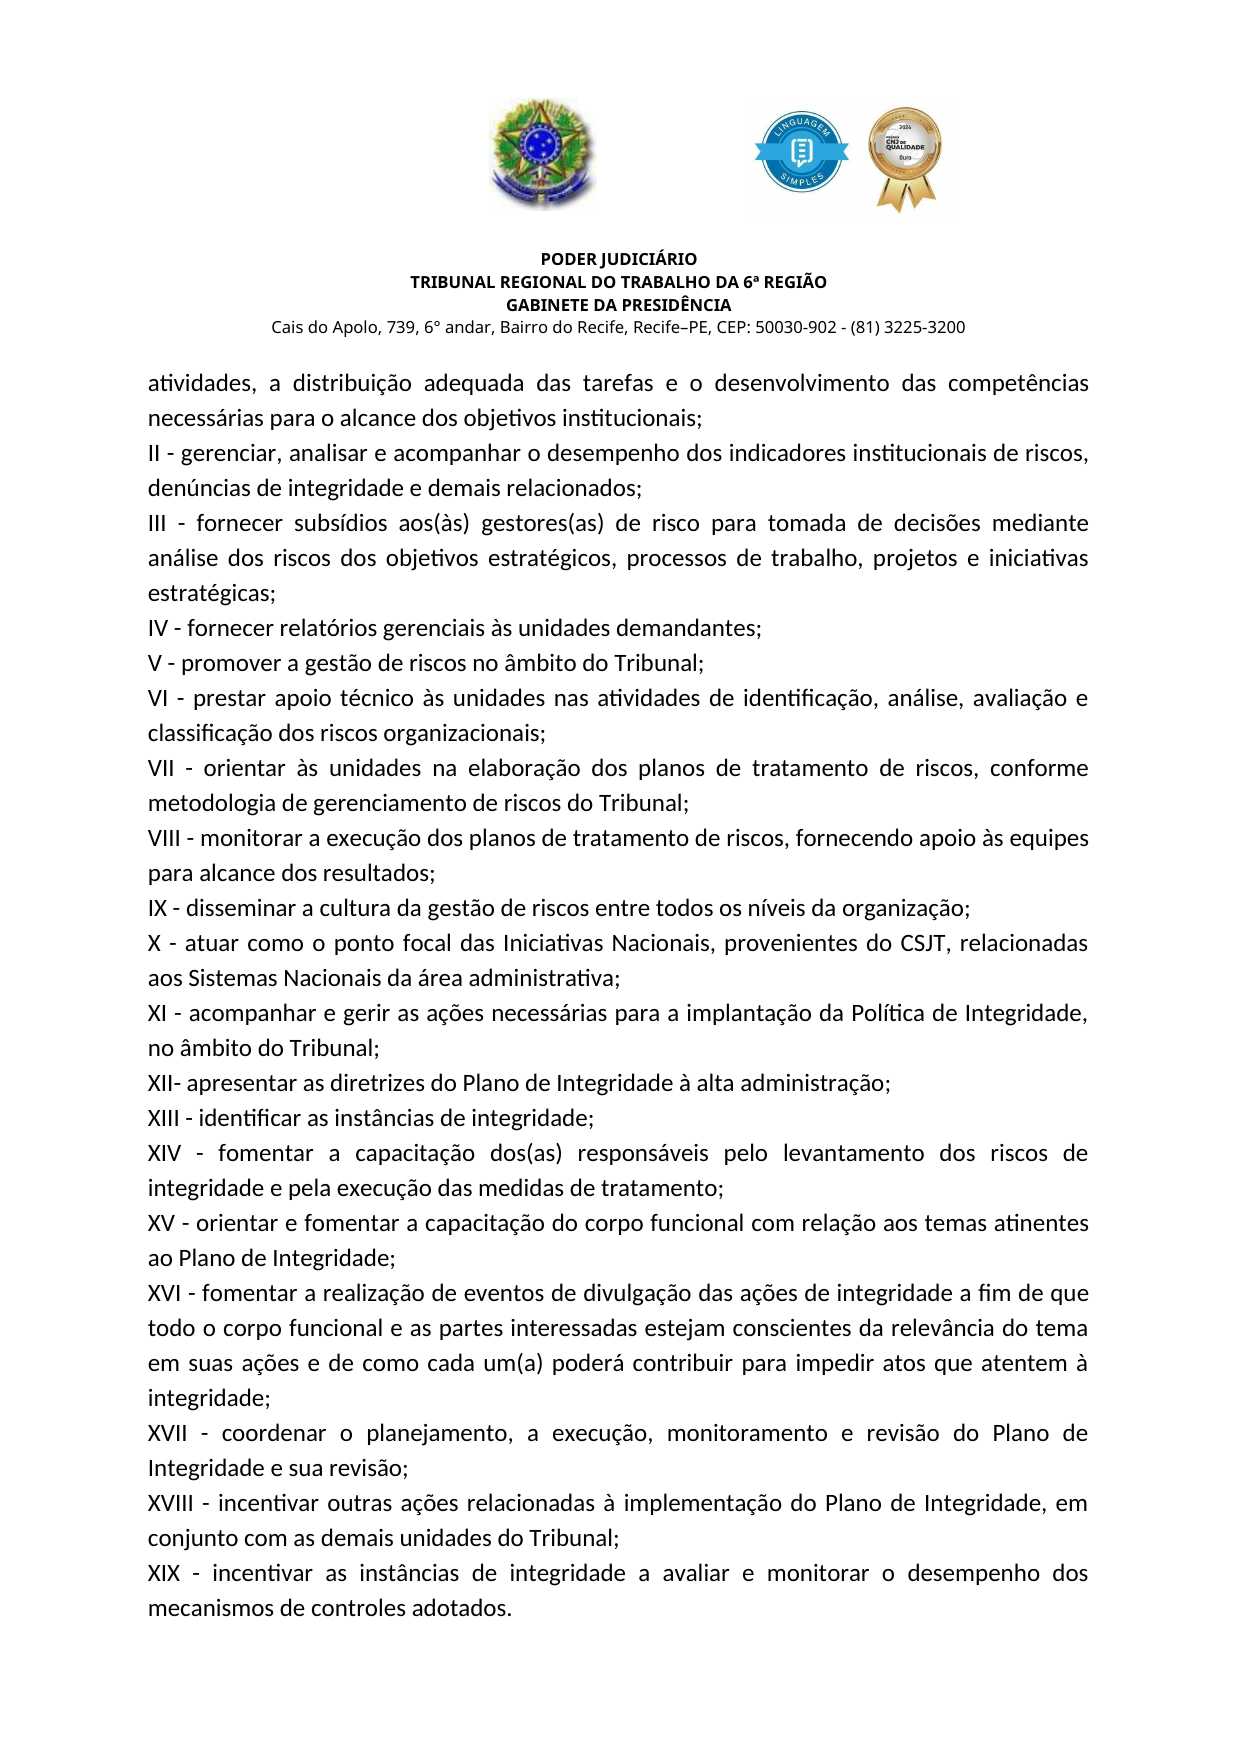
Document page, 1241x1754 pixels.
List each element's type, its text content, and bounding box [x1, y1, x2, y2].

text XII- apresentar as diretrizes do Plano de Integridade à alta administração; [148, 1067, 1090, 1098]
text IX - disseminar a cultura da gestão de riscos entre todos os níveis da organização; [148, 892, 1090, 923]
text atividades, a distribuição adequada das tarefas e o desenvolvimento das competências necessárias para o alcance dos objetivos institucionais; [148, 367, 1090, 433]
text XIV - fomentar a capacitação dos(as) responsáveis pelo levantamento dos riscos de integridade e pela execução das medidas de tratamento; [148, 1137, 1090, 1203]
text XV - orientar e fomentar a capacitação do corpo funcional com relação aos temas atinentes ao Plano de Integridade; [148, 1207, 1090, 1273]
text IV - fornecer relatórios gerenciais às unidades demandantes; [148, 612, 1090, 643]
text XI - acompanhar e gerir as ações necessárias para a implantação da Política de Integridade, no âmbito do Tribunal; [148, 997, 1090, 1063]
text VII - orientar às unidades na elaboração dos planos de tratamento de riscos, conforme metodologia de gerenciamento de riscos do Tribunal; [148, 752, 1090, 818]
text XIX - incentivar as instâncias de integridade a avaliar e monitorar o desempenho dos mecanismos de controles adotados. [148, 1557, 1090, 1623]
text XVIII - incentivar outras ações relacionadas à implementação do Plano de Integridade, em conjunto com as demais unidades do Tribunal; [148, 1487, 1090, 1553]
text XVI - fomentar a realização de eventos de divulgação das ações de integridade a fim de que todo o corpo funcional e as partes interessadas estejam conscientes da relevância do tema em suas ações e de como cada um(a) poderá contribuir para impedir atos que atentem à integridade; [148, 1277, 1090, 1413]
text II - gerenciar, analisar e acompanhar o desempenho dos indicadores institucionais de riscos, denúncias de integridade e demais relacionados; [148, 437, 1090, 503]
text III - fornecer subsídios aos(às) gestores(as) de risco para tomada de decisões mediante análise dos riscos dos objetivos estratégicos, processos de trabalho, projetos e iniciativas estratégicas; [148, 507, 1090, 608]
text VI - prestar apoio técnico às unidades nas atividades de identificação, análise, avaliação e classificação dos riscos organizacionais; [148, 682, 1090, 748]
text X - atuar como o ponto focal das Iniciativas Nacionais, provenientes do CSJT, relacionadas aos Sistemas Nacionais da área administrativa; [148, 927, 1090, 993]
text XVII - coordenar o planejamento, a execução, monitoramento e revisão do Plano de Integridade e sua revisão; [148, 1417, 1090, 1483]
text XIII - identificar as instâncias de integridade; [148, 1102, 1090, 1133]
text VIII - monitorar a execução dos planos de tratamento de riscos, fornecendo apoio às equipes para alcance dos resultados; [148, 822, 1090, 888]
text V - promover a gestão de riscos no âmbito do Tribunal; [148, 647, 1090, 678]
